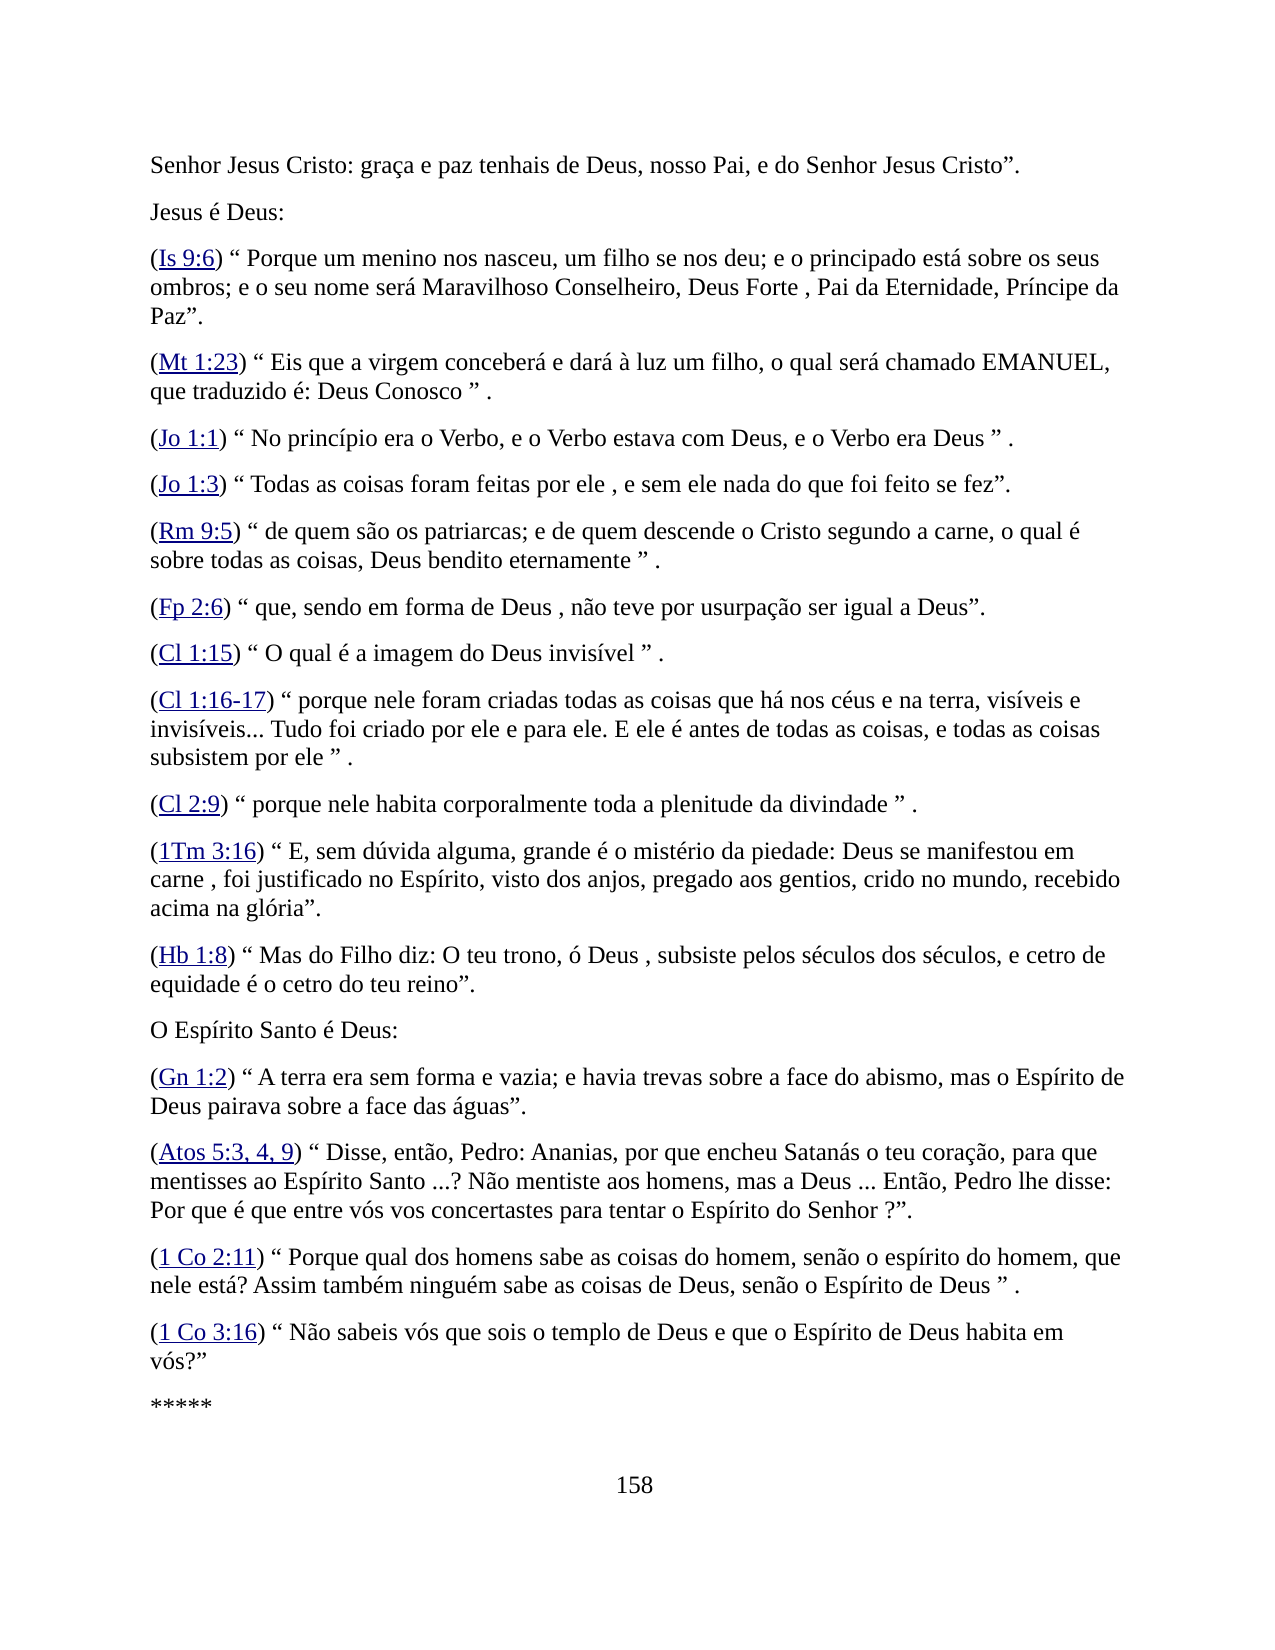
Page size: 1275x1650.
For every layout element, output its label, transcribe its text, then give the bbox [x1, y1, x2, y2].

text (Jo 1:3) “ Todas as coisas foram feitas por ele , e sem ele nada do que foi feito se fez”. [150, 469, 1125, 498]
text (Is 9:6) “ Porque um menino nos nasceu, um filho se nos deu; e o principado está sobre os seus ombros; e o seu nome será Maravilhoso Conselheiro, Deus Forte , Pai da Eternidade, Príncipe da Paz”. [150, 243, 1125, 329]
text ***** [150, 1392, 1125, 1421]
text (Jo 1:1) “ No princípio era o Verbo, e o Verbo estava com Deus, e o Verbo era Deus ” . [150, 423, 1125, 452]
text (1Tm 3:16) “ E, sem dúvida alguma, grande é o mistério da piedade: Deus se manifestou em carne , foi justificado no Espírito, visto dos anjos, pregado aos gentios, crido no mundo, recebido acima na glória”. [150, 836, 1125, 922]
text (Cl 1:16-17) “ porque nele foram criadas todas as coisas que há nos céus e na terra, visíveis e invisíveis... Tudo foi criado por ele e para ele. E ele é antes de todas as coisas, e todas as coisas subsistem por ele ” . [150, 685, 1125, 771]
text (Mt 1:23) “ Eis que a virgem conceberá e dará à luz um filho, o qual será chamado EMANUEL, que traduzido é: Deus Conosco ” . [150, 347, 1125, 405]
text (Cl 2:9) “ porque nele habita corporalmente toda a plenitude da divindade ” . [150, 789, 1125, 818]
text Jesus é Deus: [150, 197, 1125, 225]
text (1 Co 2:11) “ Porque qual dos homens sabe as coisas do homem, senão o espírito do homem, que nele está? Assim também ninguém sabe as coisas de Deus, senão o Espírito de Deus ” . [150, 1242, 1125, 1299]
text (Atos 5:3, 4, 9) “ Disse, então, Pedro: Ananias, por que encheu Satanás o teu coração, para que mentisses ao Espírito Santo ...? Não mentiste aos homens, mas a Deus ... Então, Pedro lhe disse: Por que é que entre vós vos concertastes para tentar o Espírito do Senhor ?”. [150, 1137, 1125, 1224]
text (Rm 9:5) “ de quem são os patriarcas; e de quem descende o Cristo segundo a carne, o qual é sobre todas as coisas, Deus bendito eternamente ” . [150, 516, 1125, 574]
text (Hb 1:8) “ Mas do Filho diz: O teu trono, ó Deus , subsiste pelos séculos dos séculos, e cetro de equidade é o cetro do teu reino”. [150, 940, 1125, 997]
text (Cl 1:15) “ O qual é a imagem do Deus invisível ” . [150, 638, 1125, 667]
text O Espírito Santo é Deus: [150, 1015, 1125, 1044]
text (Fp 2:6) “ que, sendo em forma de Deus , não teve por usurpação ser igual a Deus”. [150, 592, 1125, 620]
text (Gn 1:2) “ A terra era sem forma e vazia; e havia trevas sobre a face do abismo, mas o Espírito de Deus pairava sobre a face das águas”. [150, 1062, 1125, 1119]
text (1 Co 3:16) “ Não sabeis vós que sois o templo de Deus e que o Espírito de Deus habita em vós?” [150, 1317, 1125, 1374]
text Senhor Jesus Cristo: graça e paz tenhais de Deus, nosso Pai, e do Senhor Jesus Cristo”. [150, 150, 1125, 179]
